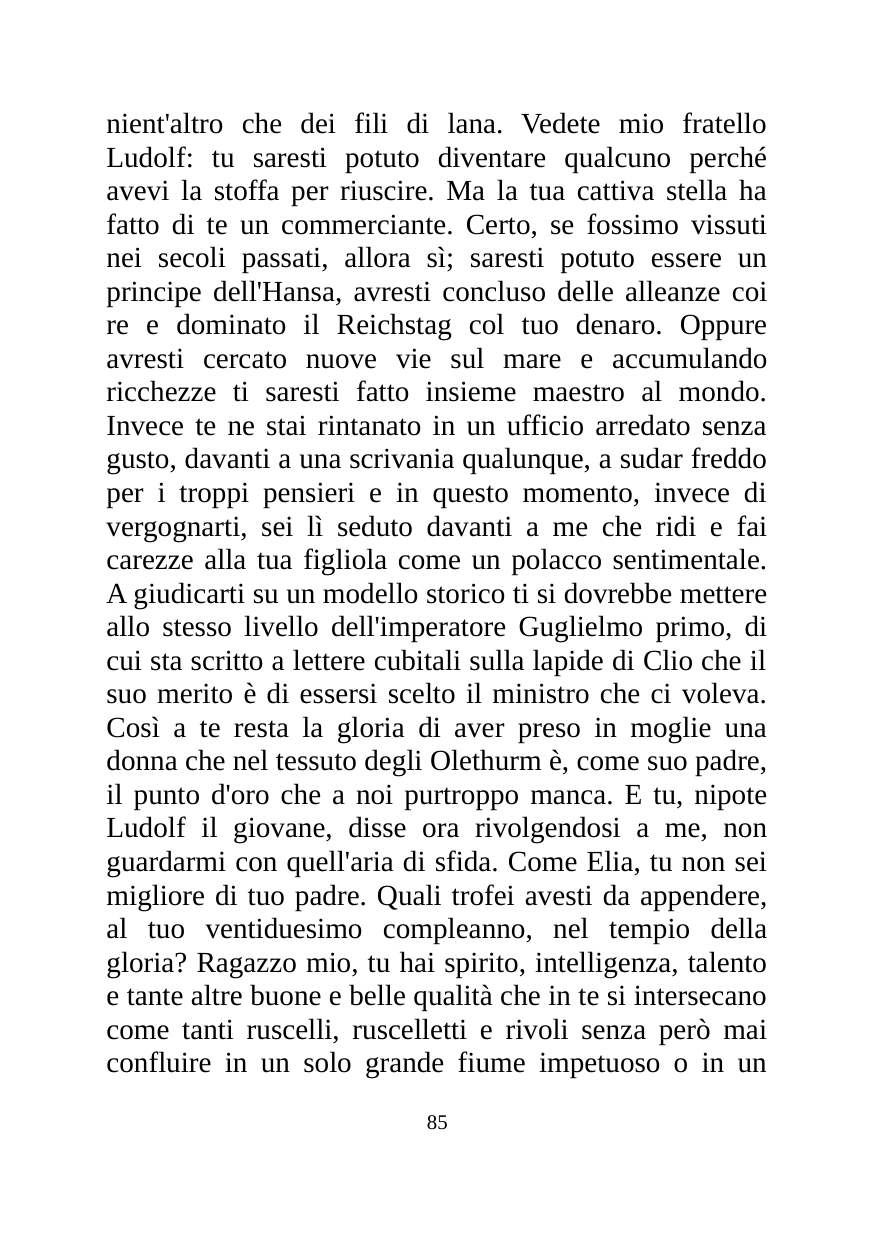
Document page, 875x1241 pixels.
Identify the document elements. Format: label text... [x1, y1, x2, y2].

text nient'altro che dei fili di lana. Vedete mio fratello Ludolf: tu saresti potuto diventare qualcuno perché avevi la stoffa per riuscire. Ma la tua cattiva stella ha fatto di te un commerciante. Certo, se fossimo vissuti nei secoli passati, allora sì; saresti potuto essere un principe dell'Hansa, avresti concluso delle alleanze coi re e dominato il Reichstag col tuo denaro. Oppure avresti cercato nuove vie sul mare e accumulando ricchezze ti saresti fatto insieme maestro al mondo. Invece te ne stai rintanato in un ufficio arredato senza gusto, davanti a una scrivania qualunque, a sudar freddo per i troppi pensieri e in questo momento, invece di vergognarti, sei lì seduto davanti a me che ridi e fai carezze alla tua figliola come un polacco sentimentale. A giudicarti su un modello storico ti si dovrebbe mettere allo stesso livello dell'imperatore Guglielmo primo, di cui sta scritto a lettere cubitali sulla lapide di Clio che il suo merito è di essersi scelto il ministro che ci voleva. Così a te resta la gloria di aver preso in moglie una donna che nel tessuto degli Olethurm è, come suo padre, il punto d'oro che a noi purtroppo manca. E tu, nipote Ludolf il giovane, disse ora rivolgendosi a me, non guardarmi con quell'aria di sfida. Come Elia, tu non sei migliore di tuo padre. Quali trofei avesti da appendere, al tuo ventiduesimo compleanno, nel tempio della gloria? Ragazzo mio, tu hai spirito, intelligenza, talento e tante altre buone e belle qualità che in te si intersecano come tanti ruscelli, ruscelletti e rivoli senza però mai confluire in un solo grande fiume impetuoso o in un [106, 106, 768, 1079]
